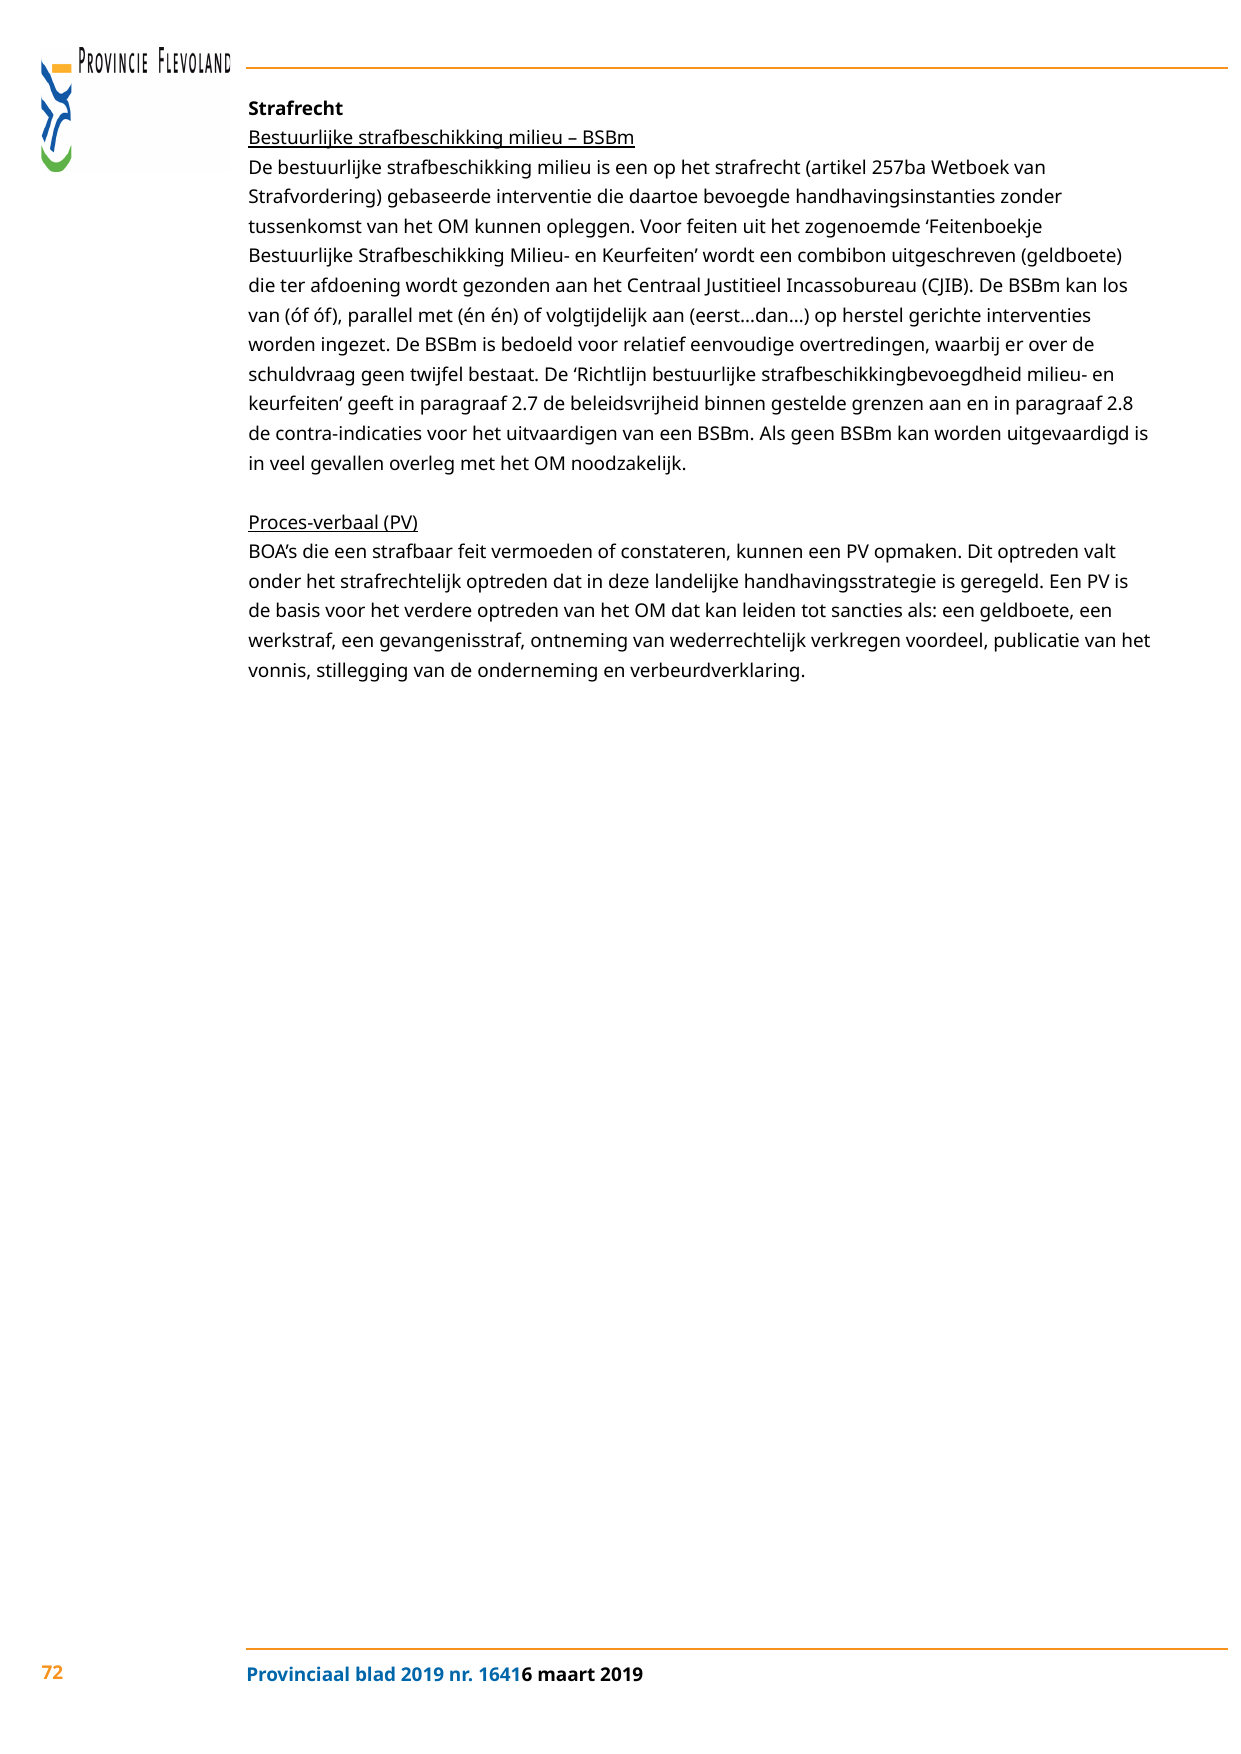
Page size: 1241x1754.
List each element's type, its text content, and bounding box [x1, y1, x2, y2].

text BOA’s die een strafbaar feit vermoeden of constateren, kunnen een PV opmaken. Dit optreden valt onder het strafrechtelijk optreden dat in deze landelijke handhavingsstrategie is geregeld. Een PV is de basis voor het verdere optreden van het OM dat kan leiden tot sancties als: een geldboete, een werkstraf, een gevangenisstraf, ontneming van wederrechtelijk verkregen voordeel, publicatie van het vonnis, stillegging van de onderneming en verbeurdverklaring. [248, 538, 1152, 683]
text De bestuurlijke strafbeschikking milieu is een op het strafrecht (artikel 257ba Wetboek van Strafvordering) gebaseerde interventie die daartoe bevoegde handhavingsinstanties zonder tussenkomst van het OM kunnen opleggen. Voor feiten uit het zogenoemde ‘Feitenboekje Bestuurlijke Strafbeschikking Milieu- en Keurfeiten’ wordt een combibon uitgeschreven (geldboete) die ter afdoening wordt gezonden aan het Centraal Justitieel Incassobureau (CJIB). De BSBm kan los van (óf óf), parallel met (én én) of volgtijdelijk aan (eerst…dan…) op herstel gerichte interventies worden ingezet. De BSBm is bedoeld voor relatief eenvoudige overtredingen, waarbij er over de schuldvraag geen twijfel bestaat. De ‘Richtlijn bestuurlijke strafbeschikkingbevoegdheid milieu- en keurfeiten’ geeft in paragraaf 2.7 de beleidsvrijheid binnen gestelde grenzen aan en in paragraaf 2.8 de contra-indicaties voor het uitvaardigen van een BSBm. Als geen BSBm kan worden uitgevaardigd is in veel gevallen overleg met het OM noodzakelijk. [248, 154, 1152, 476]
text Bestuurlijke strafbeschikking milieu – BSBm [248, 124, 1152, 150]
picture [41, 47, 231, 172]
text Strafrecht [248, 95, 1152, 121]
text Proces-verbaal (PV) [248, 509, 1152, 535]
